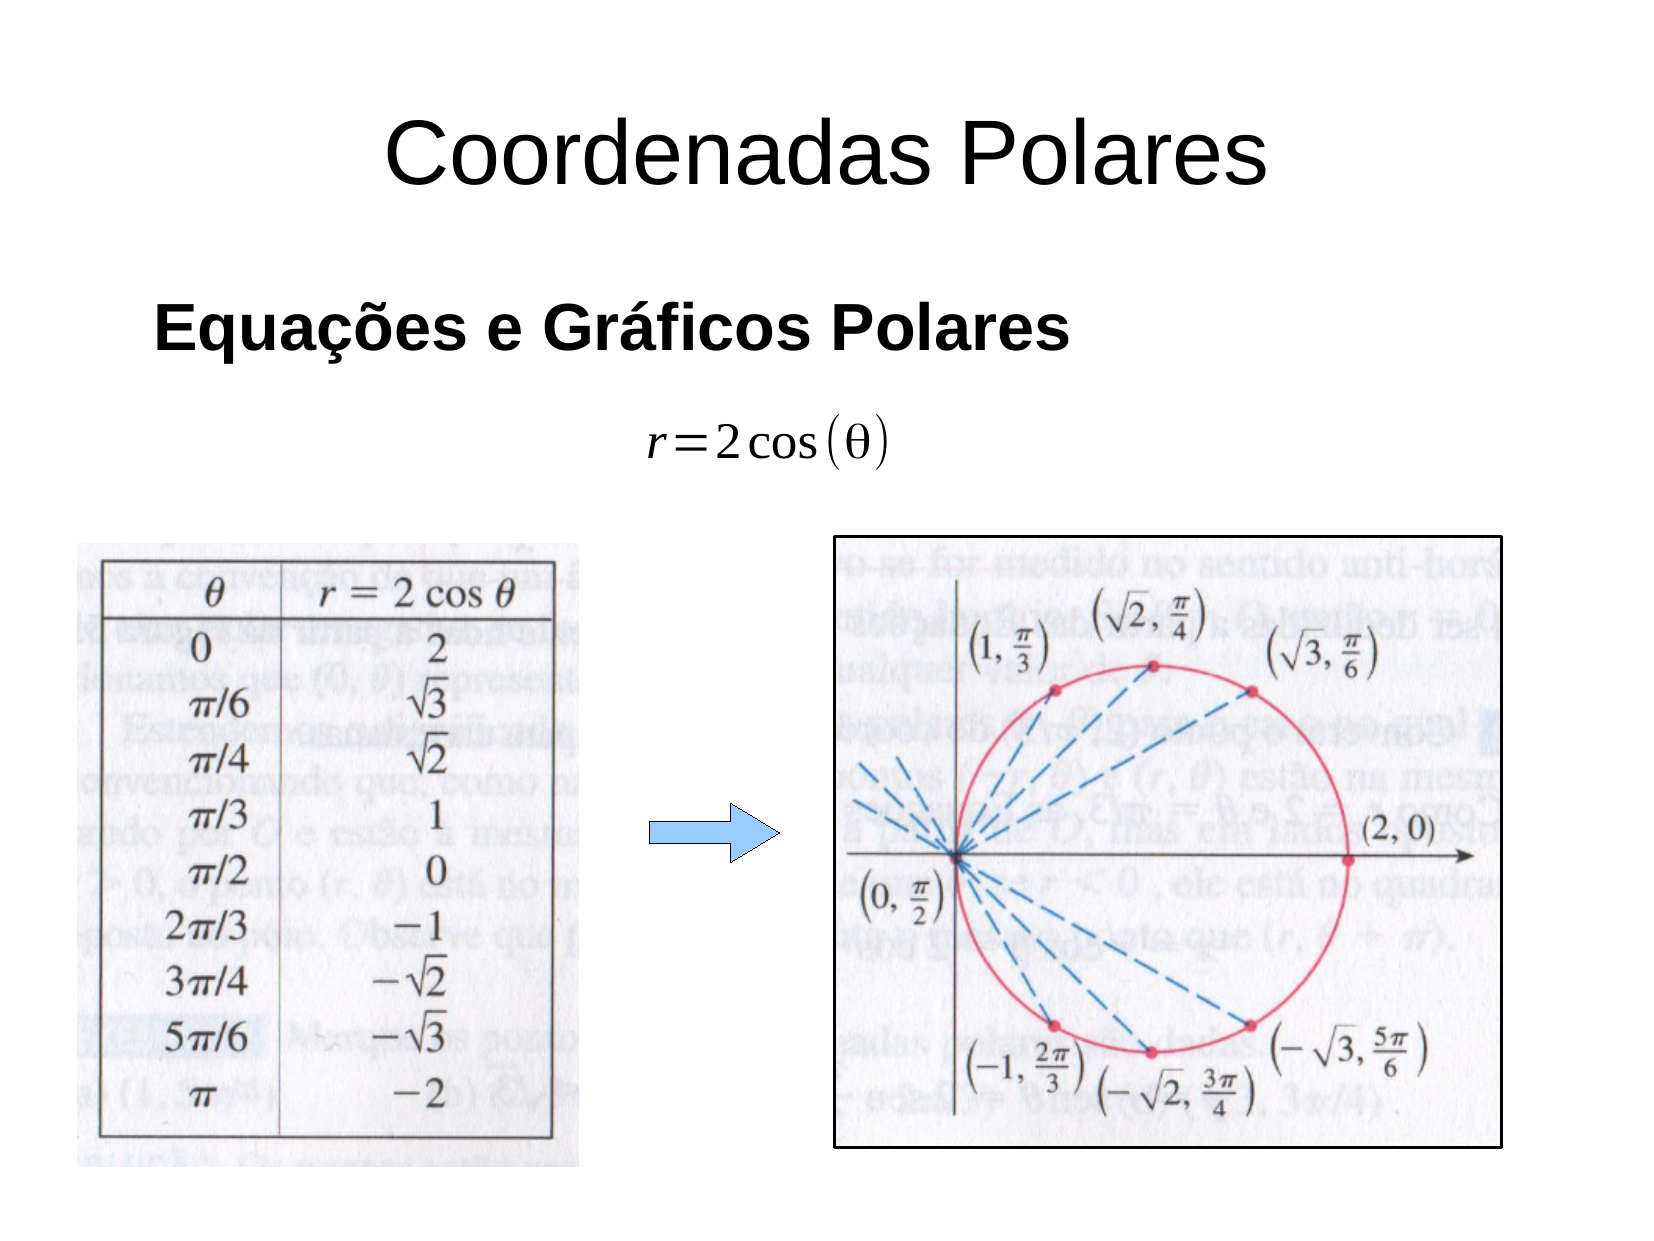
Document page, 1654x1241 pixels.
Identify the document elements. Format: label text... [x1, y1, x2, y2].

picture [77, 543, 579, 1167]
list Equações e Gráficos Polares [82, 290, 1571, 1109]
title Coordenadas Polares [77, 29, 1566, 207]
text_box [649, 803, 780, 863]
chart [640, 410, 898, 473]
picture [835, 537, 1501, 1146]
title Coordenadas Polares [82, 49, 1571, 257]
